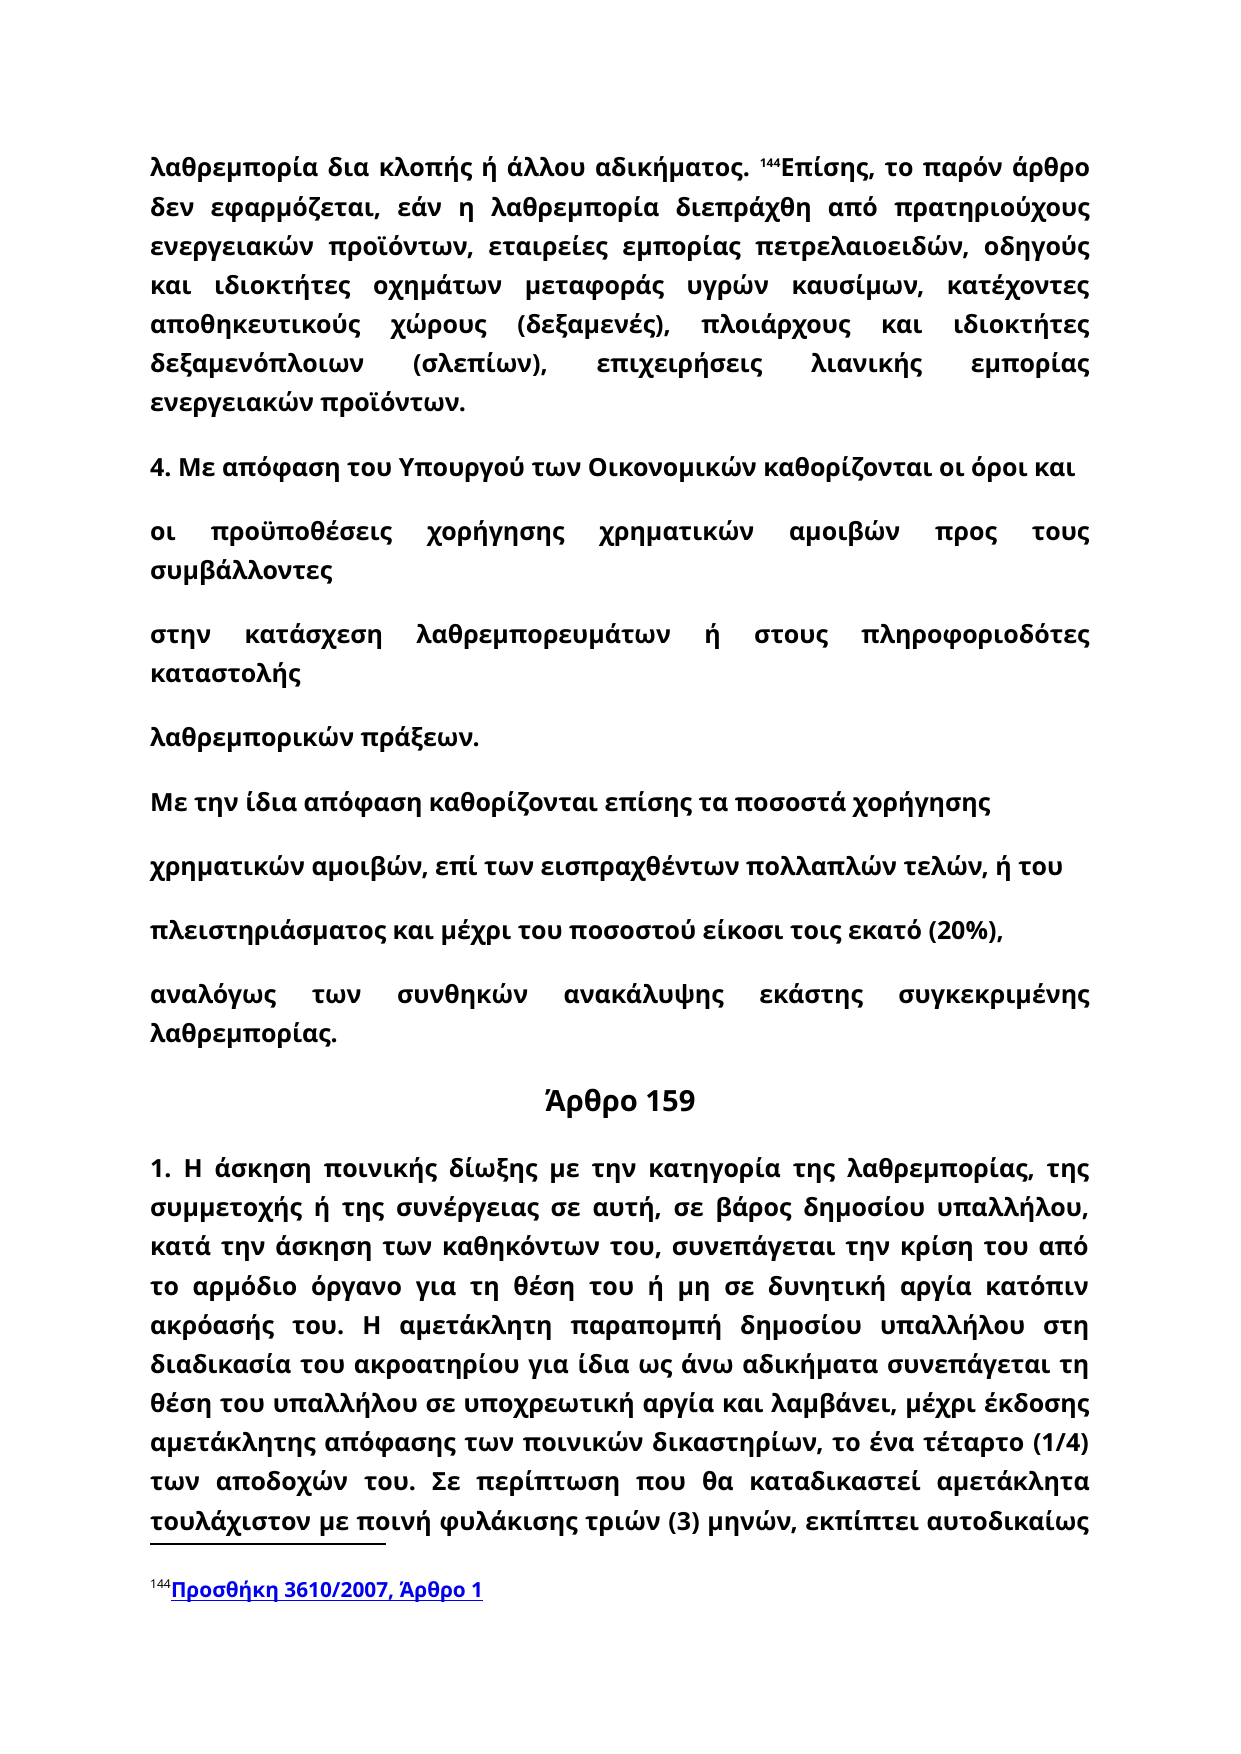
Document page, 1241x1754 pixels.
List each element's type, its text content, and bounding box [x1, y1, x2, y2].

text χρηματικών αμοιβών, επί των εισπραχθέντων πολλαπλών τελών, ή του [150, 848, 1090, 882]
text στην κατάσχεση λαθρεμπορευμάτων ή στους πληροφοριοδότες καταστολής [150, 617, 1090, 690]
text Με την ίδια απόφαση καθορίζονται επίσης τα ποσοστά χορήγησης [150, 784, 1090, 818]
text λαθρεμπορικών πράξεων. [150, 720, 1090, 754]
text πλειστηριάσματος και μέχρι του ποσοστού είκοσι τοις εκατό (20%), [150, 912, 1090, 947]
subtitle Άρθρο 159 [150, 1080, 1090, 1120]
text 1. Η άσκηση ποινικής δίωξης με την κατηγορία της λαθρεμπορίας, της συμμετοχής ή της συνέργειας σε αυτή, σε βάρος δημοσίου υπαλλήλου, κατά την άσκηση των καθηκόντων του, συνεπάγεται την κρίση του από το αρμόδιο όργανο για τη θέση του ή μη σε δυνητική αργία κατόπιν ακρόασής του. Η αμετάκλητη παραπομπή δημοσίου υπαλλήλου στη διαδικασία του ακροατηρίου για ίδια ως άνω αδικήματα συνεπάγεται τη θέση του υπαλλήλου σε υποχρεωτική αργία και λαμβάνει, μέχρι έκδοσης αμετάκλητης απόφασης των ποινικών δικαστηρίων, το ένα τέταρτο (1/4) των αποδοχών του. Σε περίπτωση που θα καταδικαστεί αμετάκλητα τουλάχιστον με ποινή φυλάκισης τριών (3) μηνών, εκπίπτει αυτοδικαίως [150, 1151, 1090, 1537]
text Προσθήκη 3610/2007, Άρθρο 1 [150, 1576, 1090, 1604]
text λαθρεμπορία δια κλοπής ή άλλου αδικήματος. Επίσης, το παρόν άρθρο δεν εφαρμόζεται, εάν η λαθρεμπορία διεπράχθη από πρατηριούχους ενεργειακών προϊόντων, εταιρείες εμπορίας πετρελαιοειδών, οδηγούς και ιδιοκτήτες οχημάτων μεταφοράς υγρών καυσίμων, κατέχοντες αποθηκευτικούς χώρους (δεξαμενές), πλοιάρχους και ιδιοκτήτες δεξαμενόπλοιων (σλεπίων), επιχειρήσεις λιανικής εμπορίας ενεργειακών προϊόντων. [150, 150, 1090, 419]
text οι προϋποθέσεις χορήγησης χρηματικών αμοιβών προς τους συμβάλλοντες [150, 513, 1090, 587]
text 4. Με απόφαση του Υπουργού των Οικονομικών καθορίζονται οι όροι και [150, 449, 1090, 483]
text αναλόγως των συνθηκών ανακάλυψης εκάστης συγκεκριμένης λαθρεμπορίας. [150, 977, 1090, 1050]
